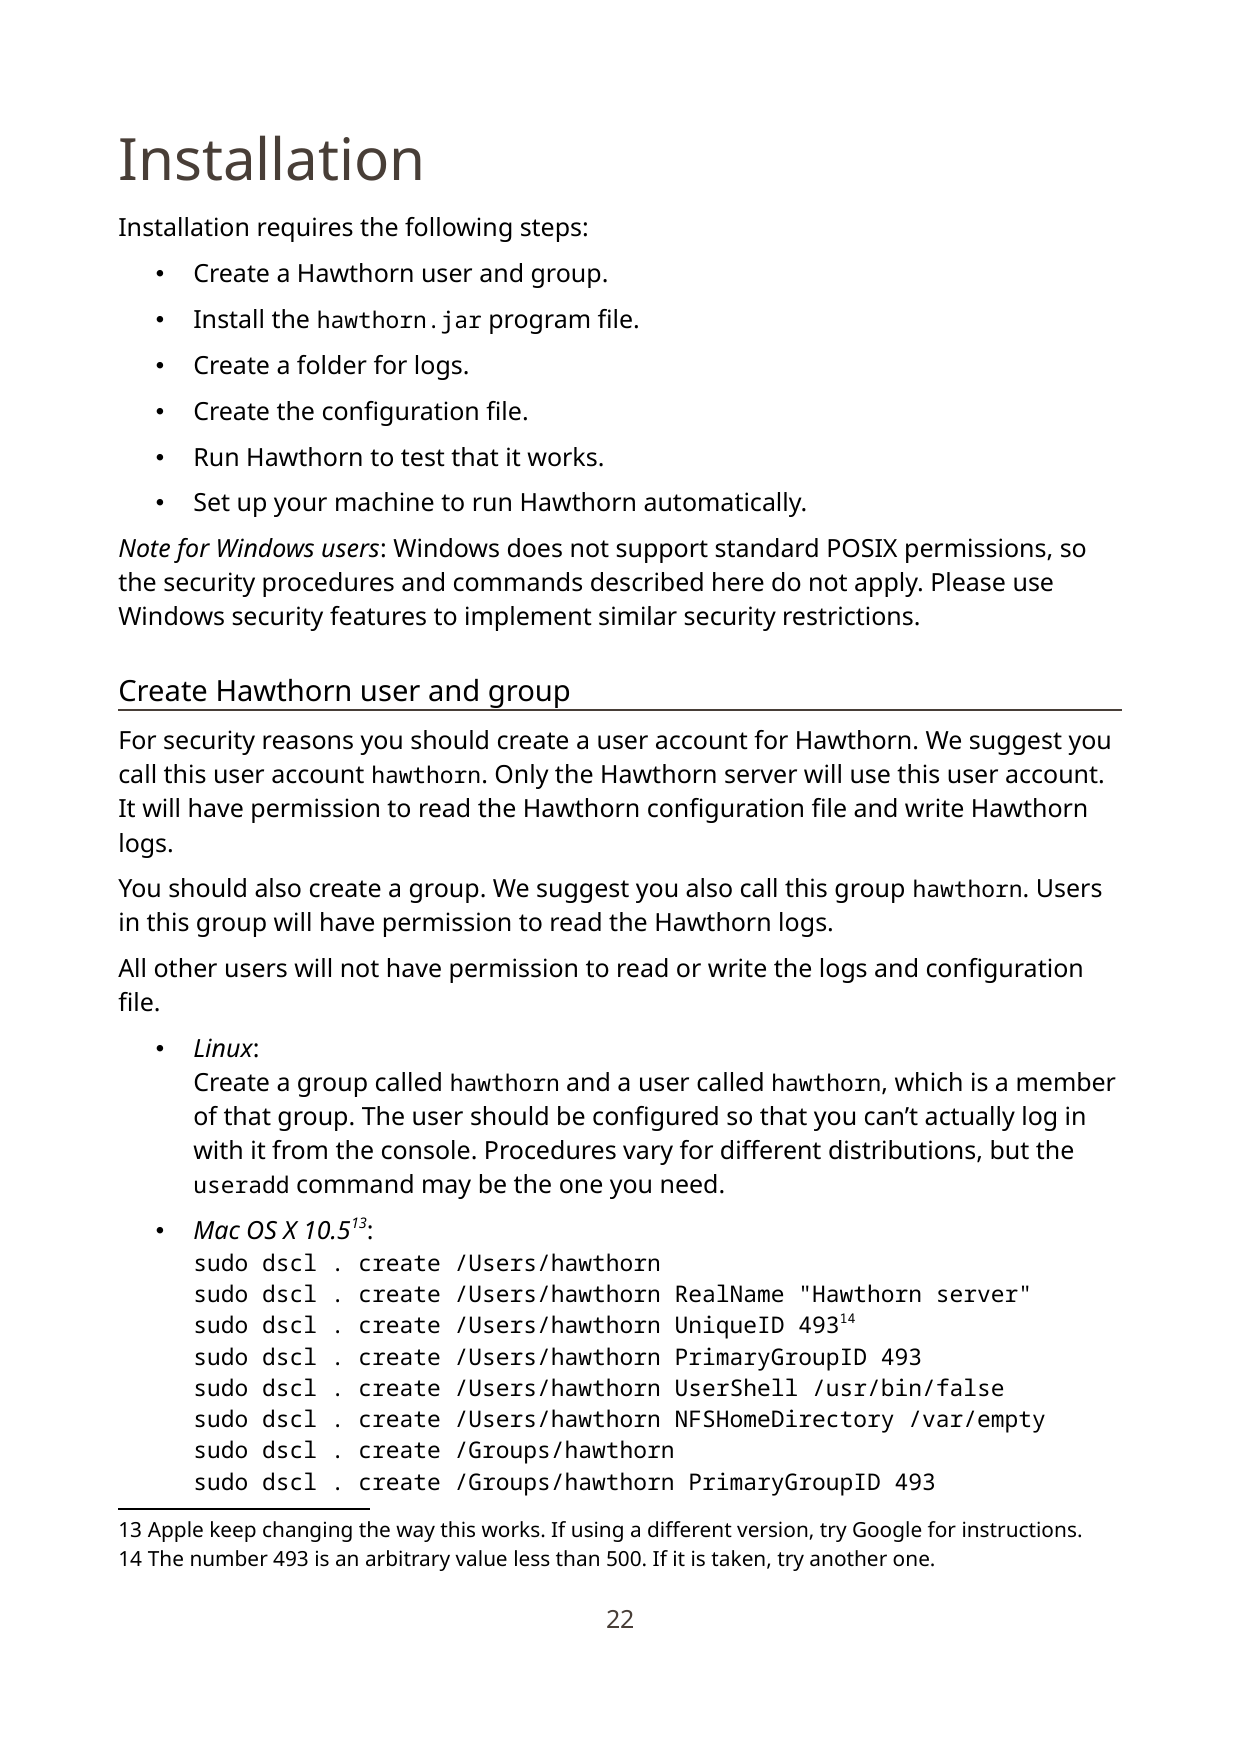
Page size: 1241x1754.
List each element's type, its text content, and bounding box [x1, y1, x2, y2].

text Installation requires the following steps: [118, 210, 1122, 244]
list Run Hawthorn to test that it works. [156, 439, 1122, 473]
list Mac OS X 10.5: sudo dscl . create /Users/hawthorn sudo dscl . create /Users/hawthorn RealName "Hawthorn server" sudo dscl . create /Users/hawthorn UniqueID 493 sudo dscl . create /Users/hawthorn PrimaryGroupID 493 sudo dscl . create /Users/hawthorn UserShell /usr/bin/false sudo dscl . create /Users/hawthorn NFSHomeDirectory /var/empty sudo dscl . create /Groups/hawthorn sudo dscl . create /Groups/hawthorn PrimaryGroupID 493 [156, 1213, 1122, 1497]
text Note for Windows users: Windows does not support standard POSIX permissions, so the security procedures and commands described here do not apply. Please use Windows security features to implement similar security restrictions. [118, 531, 1122, 633]
subtitle Create Hawthorn user and group [118, 670, 1122, 709]
list Create a folder for logs. [156, 347, 1122, 382]
list Create a Hawthorn user and group. [156, 256, 1122, 290]
list Set up your machine to run Hawthorn automatically. [156, 485, 1122, 519]
list Install the hawthorn.jar program file. [156, 302, 1122, 336]
list Linux: Create a group called hawthorn and a user called hawthorn, which is a member of that group. The user should be configured so that you can’t actually log in with it from the console. Procedures vary for different distributions, but the useradd command may be the one you need. [156, 1031, 1122, 1201]
text All other users will not have permission to read or write the logs and configuration file. [118, 951, 1122, 1019]
text You should also create a group. We suggest you also call this group hawthorn. Users in this group will have permission to read the Hawthorn logs. [118, 871, 1122, 939]
list Create the configuration file. [156, 393, 1122, 427]
list The number 493 is an arbitrary value less than 500. If it is taken, try another one. [118, 1544, 1122, 1572]
text For security reasons you should create a user account for Hawthorn. We suggest you call this user account hawthorn. Only the Hawthorn server will use this user account. It will have permission to read the Hawthorn configuration file and write Hawthorn logs. [118, 723, 1122, 859]
subtitle Installation [118, 118, 1122, 198]
list Apple keep changing the way this works. If using a different version, try Google for instructions. [118, 1515, 1122, 1544]
